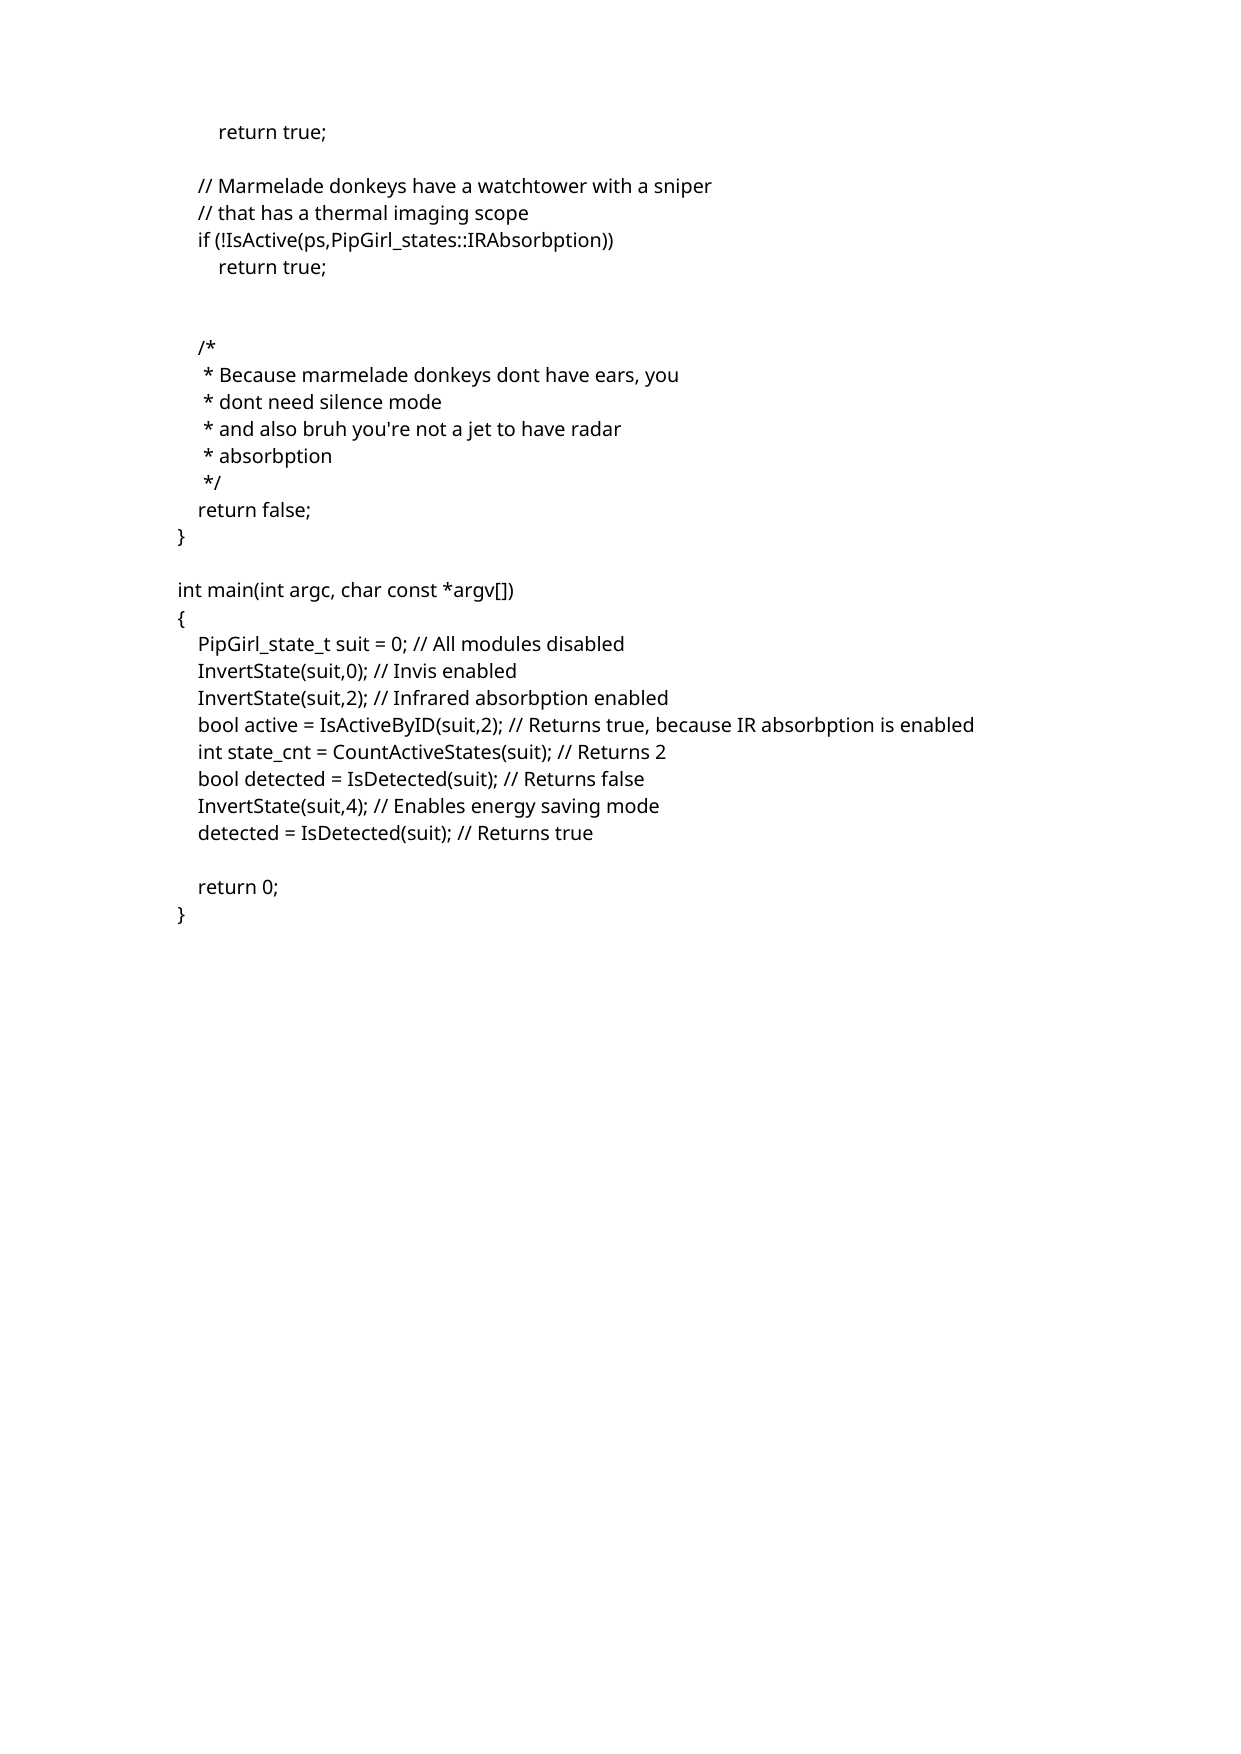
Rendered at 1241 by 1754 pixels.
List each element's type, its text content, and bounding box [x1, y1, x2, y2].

text * Because marmelade donkeys dont have ears, you [177, 361, 1152, 388]
text return 0; [177, 873, 1152, 901]
text // Marmelade donkeys have a watchtower with a sniper [177, 172, 1152, 199]
text * dont need silence mode [177, 388, 1152, 415]
text } [177, 523, 1152, 550]
text int main(int argc, char const *argv[]) [177, 577, 1152, 604]
text // that has a thermal imaging scope [177, 199, 1152, 226]
text bool active = IsActiveByID(suit,2); // Returns true, because IR absorbption is enabled [177, 712, 1152, 739]
text { [177, 604, 1152, 631]
text InvertState(suit,0); // Invis enabled [177, 658, 1152, 685]
text bool detected = IsDetected(suit); // Returns false [177, 766, 1152, 793]
text return true; [177, 118, 1152, 145]
text return true; [177, 253, 1152, 280]
text InvertState(suit,2); // Infrared absorbption enabled [177, 685, 1152, 712]
text if (!IsActive(ps,PipGirl_states::IRAbsorbption)) [177, 226, 1152, 253]
text int state_cnt = CountActiveStates(suit); // Returns 2 [177, 739, 1152, 766]
text * absorbption [177, 442, 1152, 469]
text PipGirl_state_t suit = 0; // All modules disabled [177, 631, 1152, 658]
text * and also bruh you're not a jet to have radar [177, 415, 1152, 442]
text } [177, 901, 1152, 927]
text InvertState(suit,4); // Enables energy saving mode [177, 793, 1152, 819]
text detected = IsDetected(suit); // Returns true [177, 819, 1152, 847]
text /* [177, 334, 1152, 361]
text */ [177, 469, 1152, 496]
text return false; [177, 496, 1152, 523]
